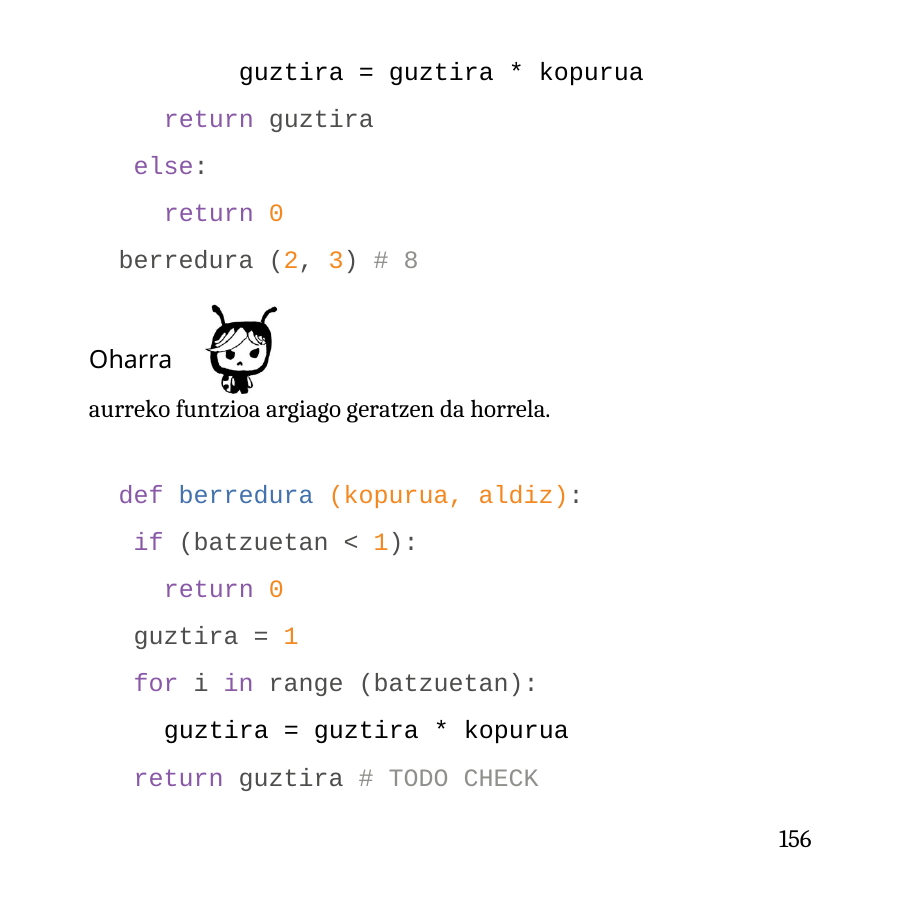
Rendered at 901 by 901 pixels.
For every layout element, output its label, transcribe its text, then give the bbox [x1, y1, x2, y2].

text def berredura (kopurua, aldiz): [118, 483, 811, 511]
text guztira = 1 [118, 624, 811, 652]
text if (batzuetan < 1): [118, 530, 811, 558]
text [287, 342, 811, 376]
text berredura (2, 3) # 8 [118, 247, 811, 276]
text return 0 [118, 200, 811, 229]
text else: [118, 153, 811, 182]
text return 0 [118, 577, 811, 605]
text guztira = guztira * kopurua [118, 59, 811, 87]
picture [201, 297, 287, 398]
text Oharra [89, 342, 201, 376]
text guztira = guztira * kopurua [118, 718, 811, 746]
text return guztira # TODO CHECK [118, 765, 811, 793]
text return guztira [118, 106, 811, 134]
text for i in range (batzuetan): [118, 671, 811, 699]
text aurreko funtzioa argiago geratzen da horrela. [89, 395, 811, 423]
